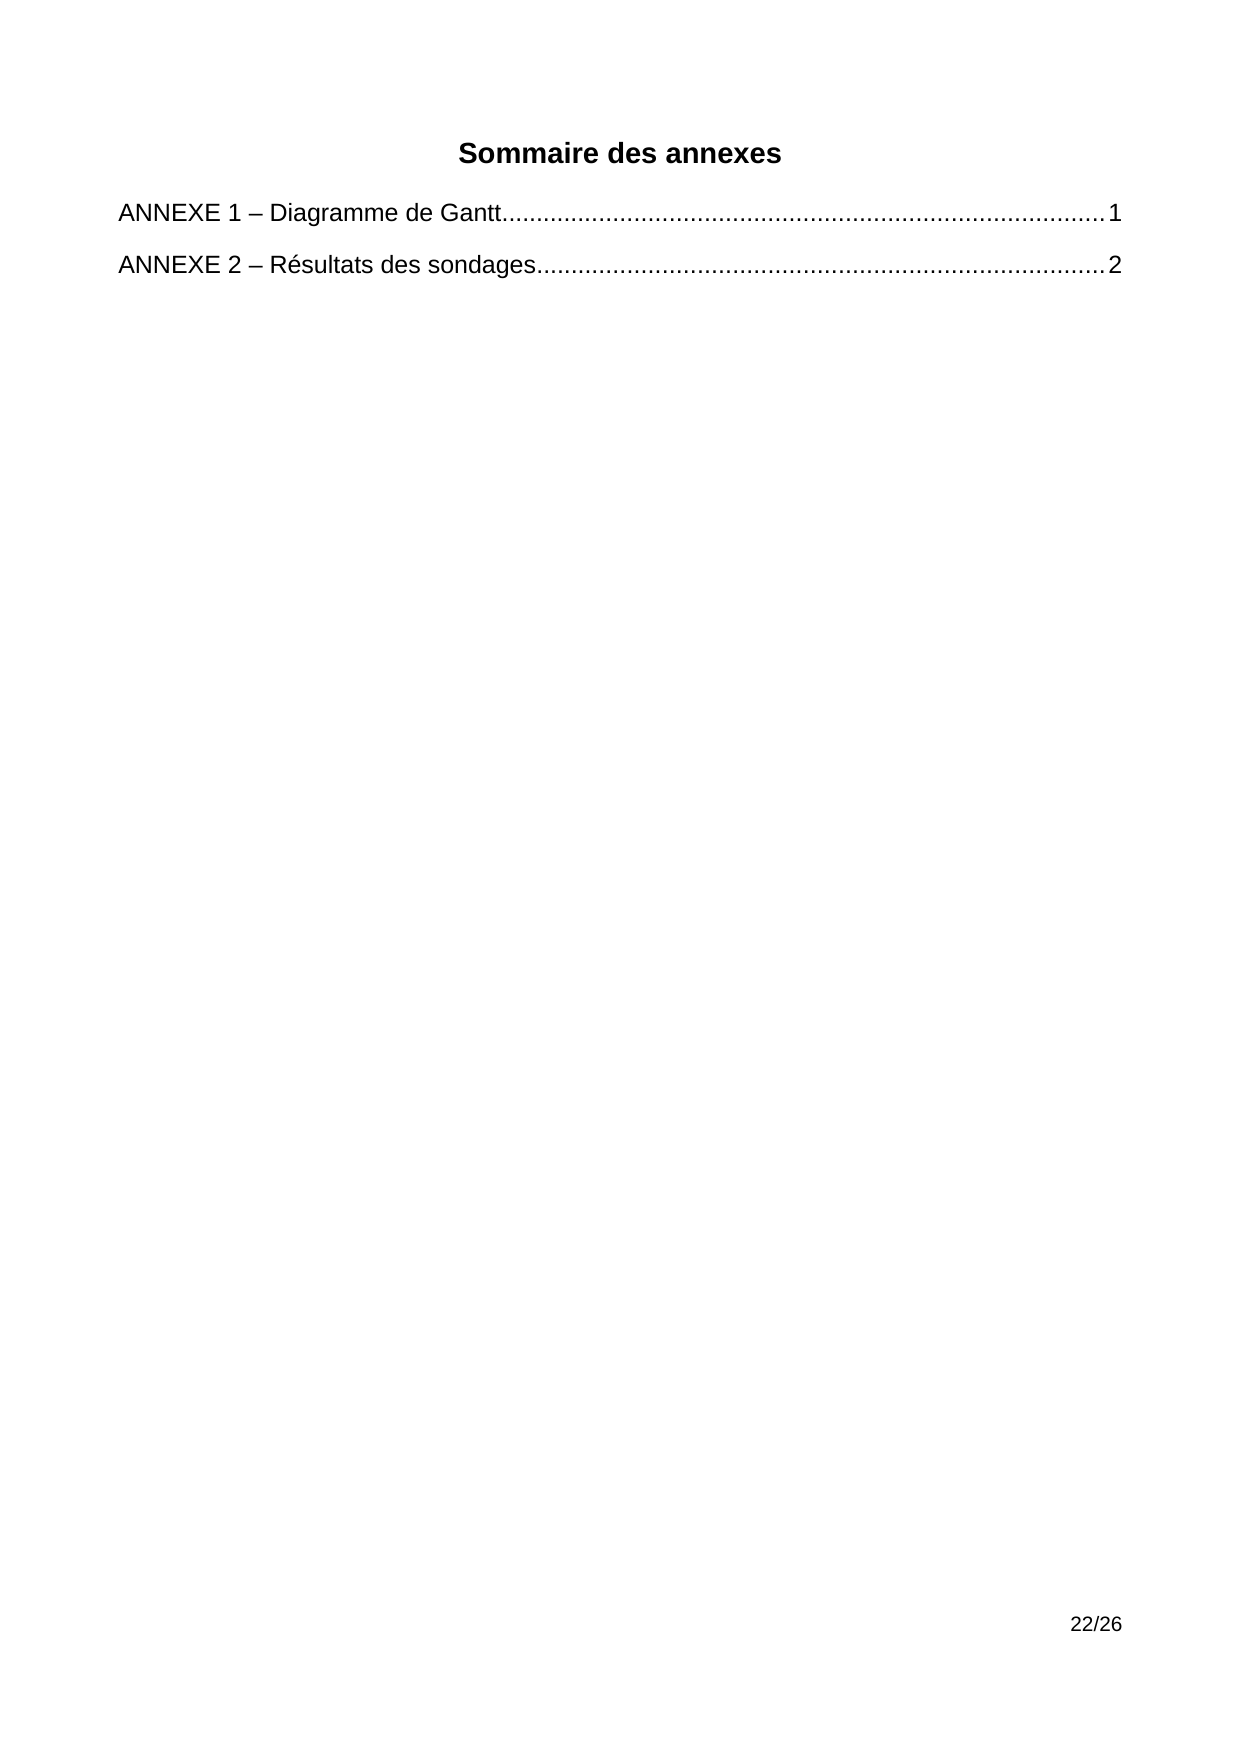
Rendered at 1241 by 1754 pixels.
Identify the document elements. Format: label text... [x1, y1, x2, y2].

subtitle Sommaire des annexes [118, 136, 1122, 169]
text ANNEXE 2 – Résultats des sondages 2 [118, 250, 1122, 279]
text ANNEXE 1 – Diagramme de Gantt 1 [118, 198, 1122, 227]
